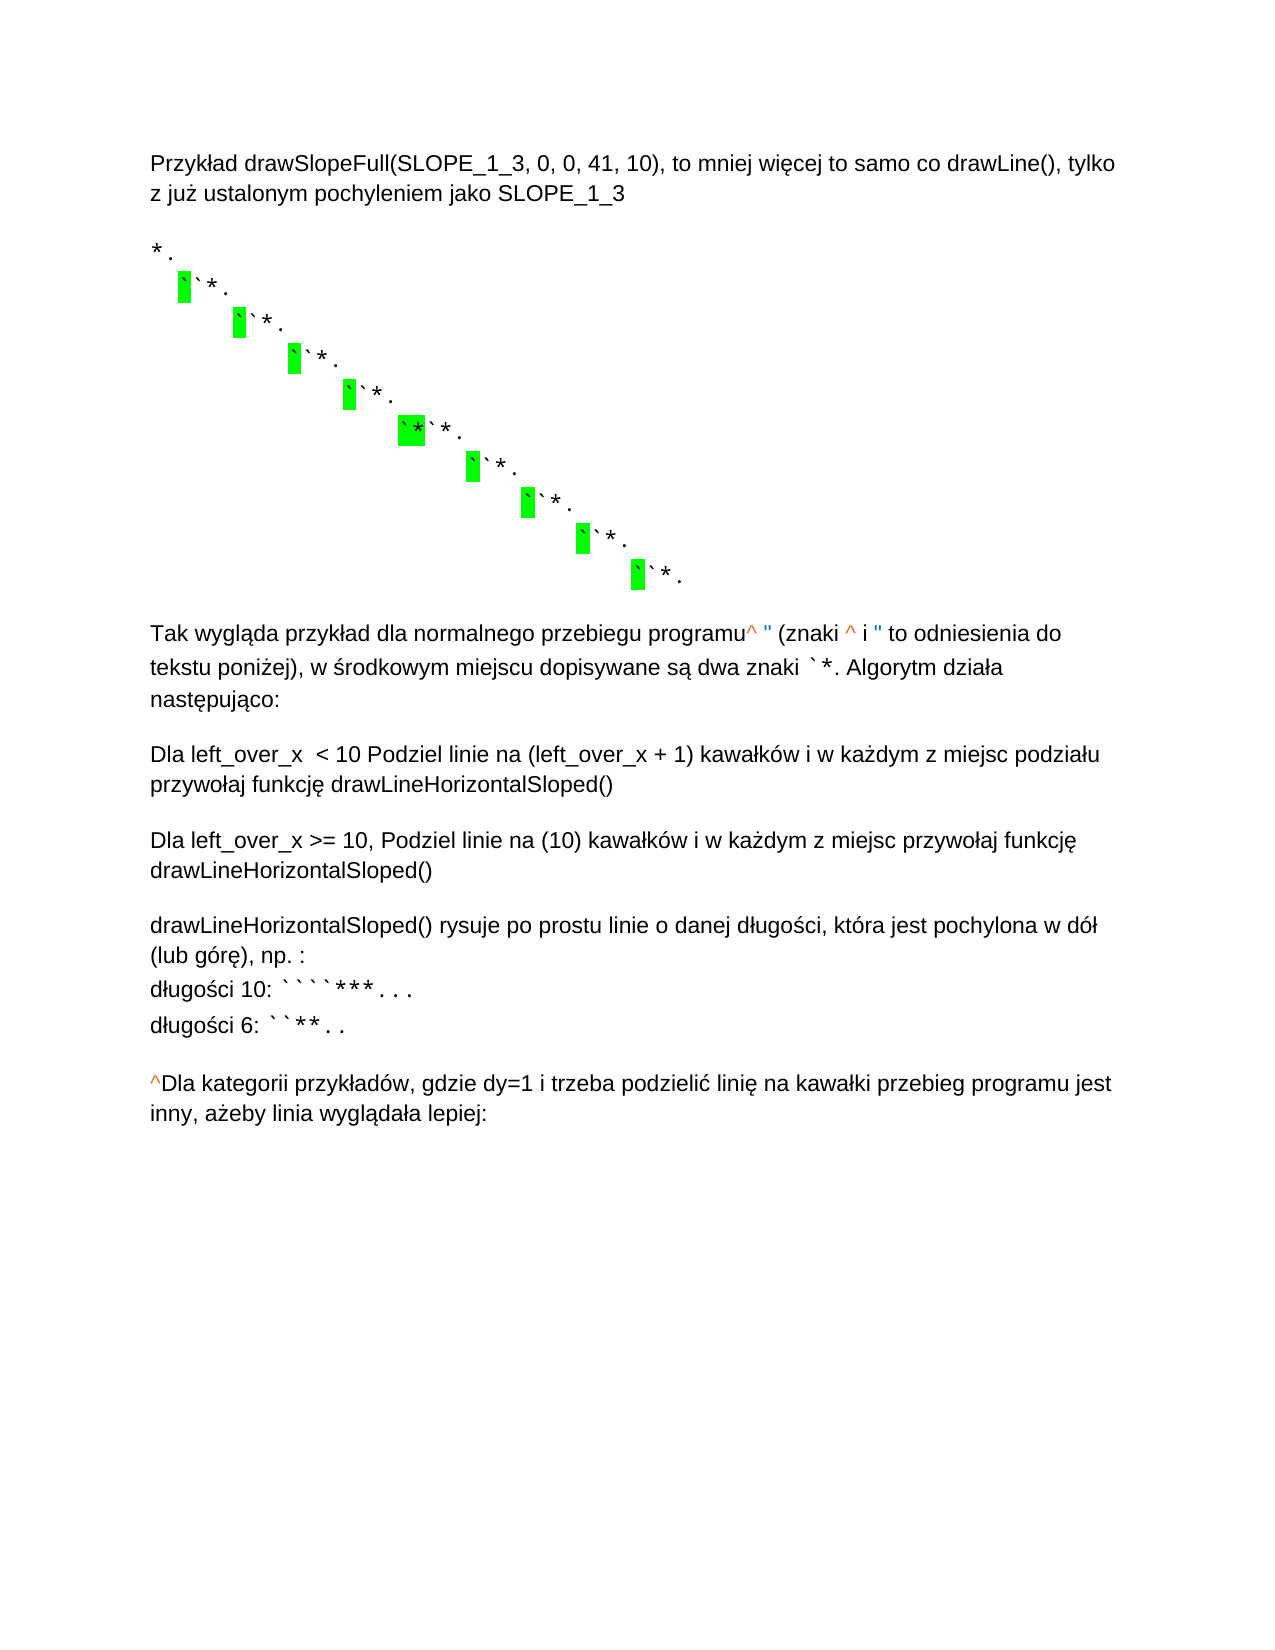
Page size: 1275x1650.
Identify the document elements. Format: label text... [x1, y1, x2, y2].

text Dla left_over_x >= 10, Podziel linie na (10) kawałków i w każdym z miejsc przywołaj funkcję drawLineHorizontalSloped() [150, 827, 1125, 883]
text Tak wygląda przykład dla normalnego przebiegu programu^ " (znaki ^ i " to odniesienia do tekstu poniżej), w środkowym miejscu dopisywane są dwa znaki `*. Algorytm działa następująco: [150, 620, 1125, 712]
text Dla left_over_x < 10 Podziel linie na (left_over_x + 1) kawałków i w każdym z miejsc podziału przywołaj funkcję drawLineHorizontalSloped() [150, 741, 1125, 798]
text drawLineHorizontalSloped() rysuje po prostu linie o danej długości, która jest pochylona w dół (lub górę), np. : długości 10: ````***... długości 6: ``**.. [150, 912, 1125, 1040]
text *. ``*. ``*. ``*. ``*. `*`*. ``*. ``*. ``*. ``*. [150, 235, 1125, 590]
text ^Dla kategorii przykładów, gdzie dy=1 i trzeba podzielić linię na kawałki przebieg programu jest inny, ażeby linia wyglądała lepiej: [150, 1070, 1125, 1127]
text Przykład drawSlopeFull(SLOPE_1_3, 0, 0, 41, 10), to mniej więcej to samo co drawLine(), tylko z już ustalonym pochyleniem jako SLOPE_1_3 [150, 150, 1125, 207]
